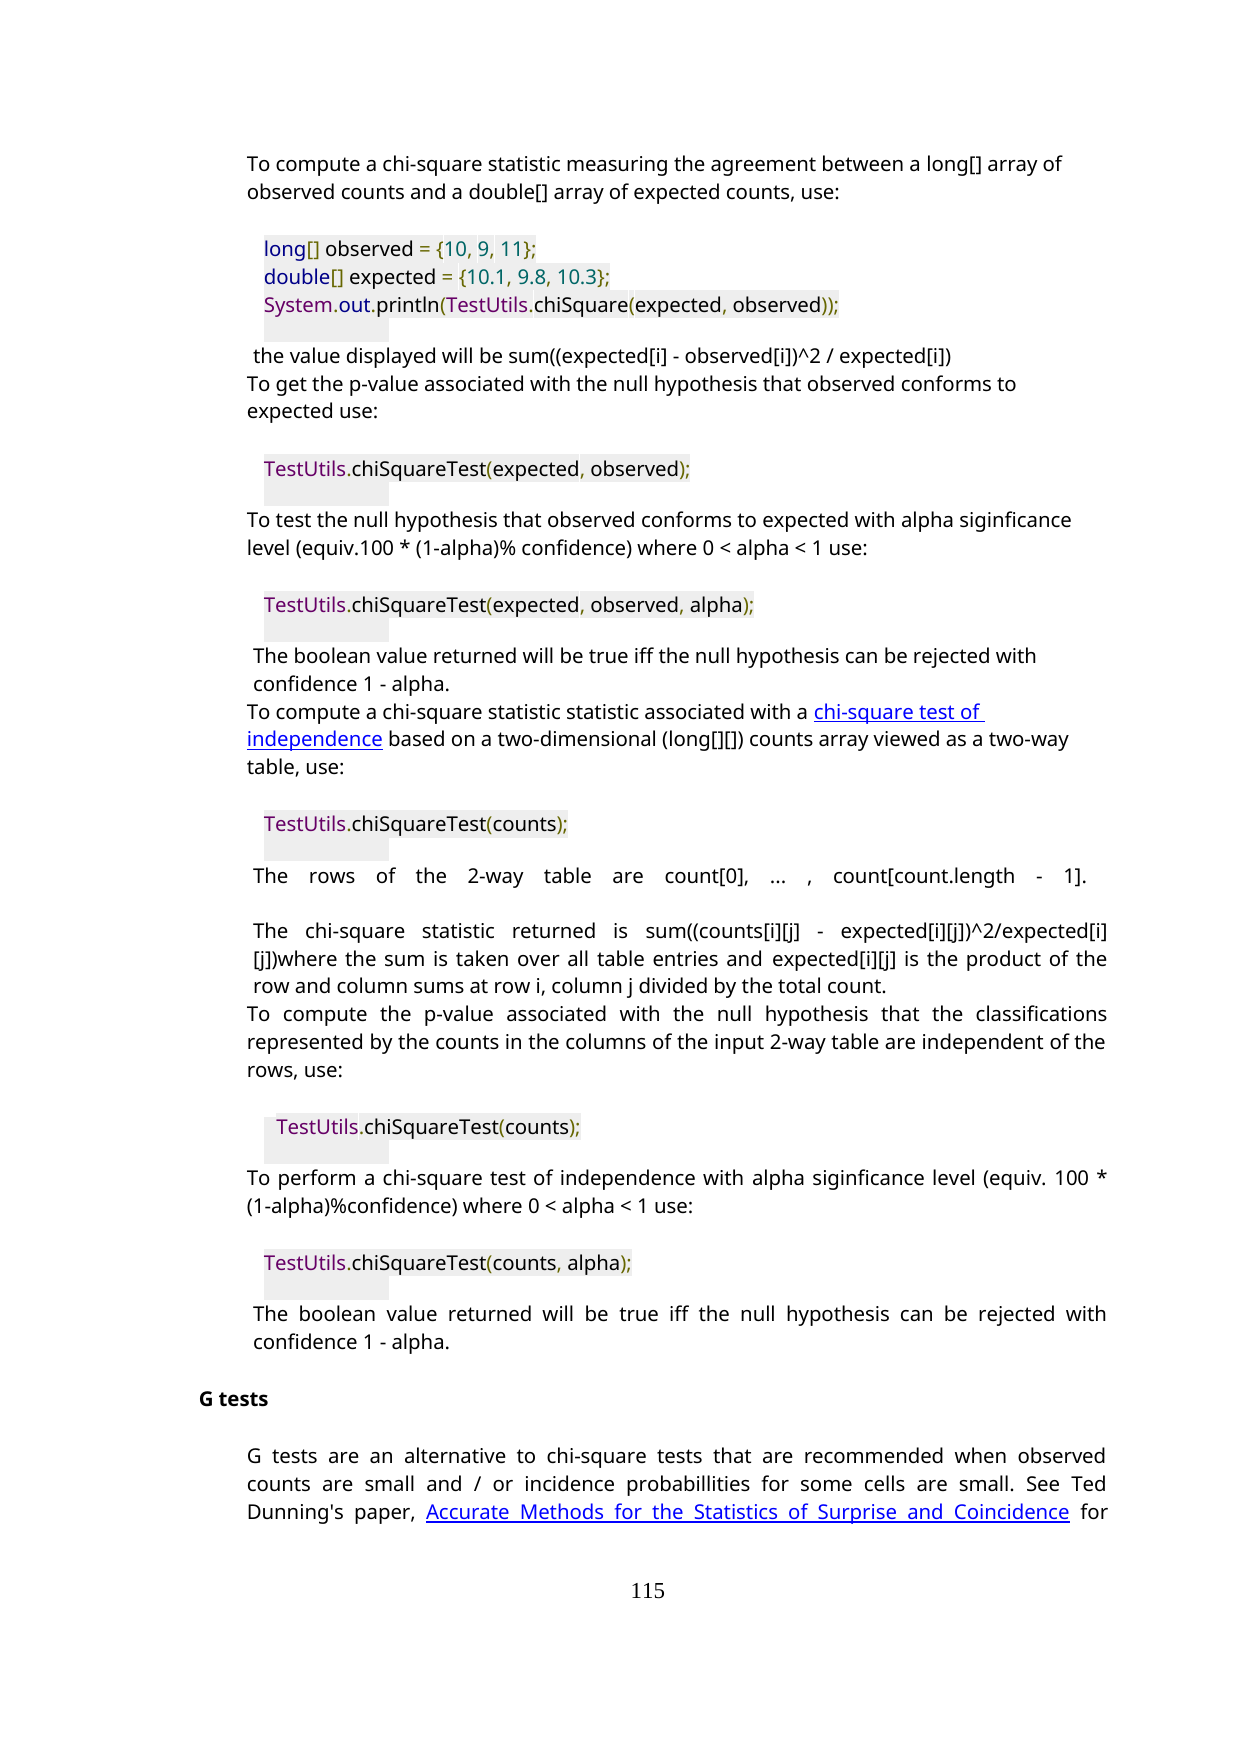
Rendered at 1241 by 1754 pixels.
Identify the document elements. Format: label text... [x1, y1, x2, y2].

text TestUtils.chiSquareTest(expected, observed); [264, 454, 1097, 482]
list To get the p-value associated with the null hypothesis that observed conforms to expected use: [247, 369, 1108, 425]
text TestUtils.chiSquareTest(expected, observed, alpha); [264, 591, 1097, 618]
text TestUtils.chiSquareTest(counts); [264, 1112, 1097, 1140]
list To perform a chi-square test of independence with alpha siginficance level (equiv. 100 * (1-alpha)%confidence) where 0 < alpha < 1 use: [247, 1164, 1108, 1219]
text System.out.println(TestUtils.chiSquare(expected, observed)); [264, 290, 1097, 318]
list The boolean value returned will be true iff the null hypothesis can be rejected with confidence 1 - alpha. [253, 642, 1108, 697]
text TestUtils.chiSquareTest(counts); [264, 810, 1097, 838]
list the value displayed will be sum((expected[i] - observed[i])^2 / expected[i]) [253, 342, 1108, 369]
list To compute a chi-square statistic statistic associated with a chi-square test of independence based on a two-dimensional (long[][]) counts array viewed as a two-way table, use: [247, 697, 1108, 780]
text TestUtils.chiSquareTest(counts, alpha); [264, 1249, 1097, 1276]
list The boolean value returned will be true iff the null hypothesis can be rejected with confidence 1 - alpha. [253, 1300, 1108, 1355]
list G tests are an alternative to chi-square tests that are recommended when observed counts are small and / or incidence probabillities for some cells are small. See Ted Dunning's paper, Accurate Methods for the Statistics of Surprise and Coincidence for [247, 1442, 1108, 1525]
text double[] expected = {10.1, 9.8, 10.3}; [264, 263, 1097, 290]
list To compute the p-value associated with the null hypothesis that the classifications represented by the counts in the columns of the input 2-way table are independent of the rows, use: [247, 1000, 1108, 1083]
text long[] observed = {10, 9, 11}; [264, 235, 1097, 263]
list To compute a chi-square statistic measuring the agreement between a long[] array of observed counts and a double[] array of expected counts, use: [247, 150, 1108, 205]
list To test the null hypothesis that observed conforms to expected with alpha siginficance level (equiv.100 * (1-alpha)% confidence) where 0 < alpha < 1 use: [247, 506, 1108, 561]
subtitle G tests [198, 1385, 1097, 1413]
list The rows of the 2-way table are count[0], ... , count[count.length - 1]. The chi-square statistic returned is sum((counts[i][j] - expected[i][j])^2/expected[i][j])where the sum is taken over all table entries and expected[i][j] is the product of the row and column sums at row i, column j divided by the total count. [253, 861, 1108, 1000]
